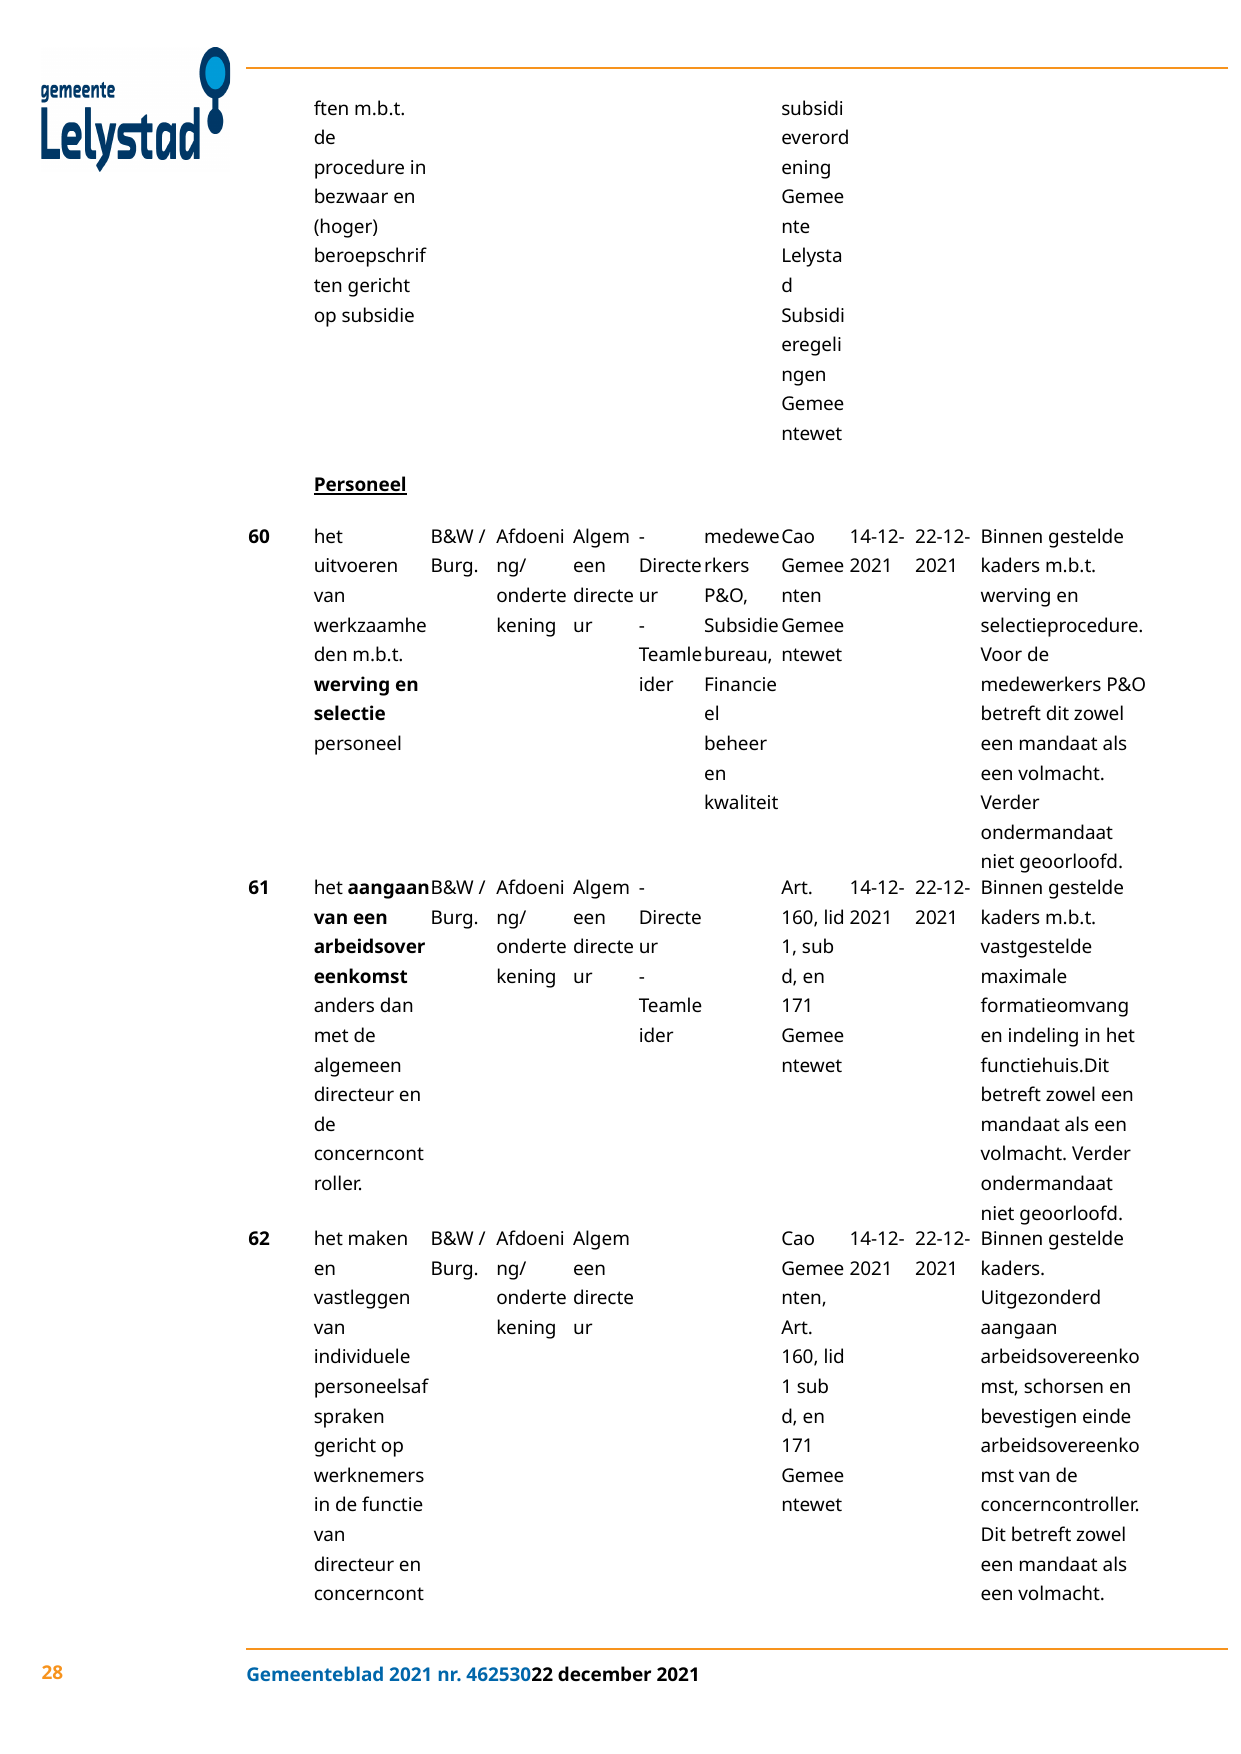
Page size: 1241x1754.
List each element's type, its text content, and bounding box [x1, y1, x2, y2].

table_cell 61 [248, 874, 313, 1225]
table_cell [496, 498, 573, 523]
table_cell [496, 472, 573, 497]
table_cell [639, 95, 704, 446]
table_cell [639, 446, 704, 472]
table_cell 62 [248, 1225, 313, 1606]
table_cell het uitvoeren van werkzaamheden m.b.t. werving en selectie personeel [314, 523, 430, 874]
table_cell [639, 472, 704, 497]
table_cell [781, 498, 849, 523]
table_cell [430, 95, 496, 446]
table_cell 14-12-2021 [849, 523, 915, 874]
table_cell [639, 1225, 704, 1606]
table_cell Algemeen directeur [573, 874, 638, 1225]
table_cell medewerkers P&O, Subsidiebureau, Financieel beheer en kwaliteit [704, 523, 781, 874]
picture [41, 47, 231, 172]
table_cell Binnen gestelde kaders m.b.t. vastgestelde maximale formatieomvang en indeling in het functiehuis.Dit betreft zowel een mandaat als een volmacht. Verder ondermandaat niet geoorloofd. [980, 874, 1152, 1225]
table_cell [704, 874, 781, 1225]
table_cell Algemeen directeur [573, 523, 638, 874]
table_cell [704, 498, 781, 523]
table_cell [915, 498, 980, 523]
table_cell [980, 498, 1152, 523]
table_cell [573, 95, 638, 446]
table_cell [496, 95, 573, 446]
table_cell Algemeen directeur [573, 1225, 638, 1606]
table_cell [248, 498, 313, 523]
table_cell Cao Gemeenten Gemeentewet [781, 523, 849, 874]
table_cell 60 [248, 523, 313, 874]
table_cell [248, 95, 313, 446]
table_cell - Directeur - Teamleider [639, 523, 704, 874]
table_cell 14-12-2021 [849, 874, 915, 1225]
table_cell 22-12-2021 [915, 874, 980, 1225]
table_cell [915, 446, 980, 472]
table_cell [915, 472, 980, 497]
table_cell [704, 1225, 781, 1606]
table_cell [849, 472, 915, 497]
table_cell Cao Gemeenten, Art. 160, lid 1 sub d, en 171 Gemeentewet [781, 1225, 849, 1606]
table_cell - Directeur - Teamleider [639, 874, 704, 1225]
table_cell B&W / Burg. [430, 874, 496, 1225]
table_cell Afdoening/ondertekening [496, 1225, 573, 1606]
table_cell [430, 446, 496, 472]
table_cell Binnen gestelde kaders. Uitgezonderd aangaan arbeidsovereenkomst, schorsen en bevestigen einde arbeidsovereenkomst van de concerncontroller.Dit betreft zowel een mandaat als een volmacht. [980, 1225, 1152, 1606]
table_cell [573, 472, 638, 497]
table_cell [430, 498, 496, 523]
table_cell [248, 472, 313, 497]
table_cell [781, 472, 849, 497]
table_cell Personeel [314, 472, 430, 497]
table_cell [704, 95, 781, 446]
table_cell ften m.b.t. de procedure in bezwaar en (hoger) beroepschriften gericht op subsidie [314, 95, 430, 446]
table_cell [248, 446, 313, 472]
table_cell [980, 95, 1152, 446]
table_cell [849, 446, 915, 472]
table_cell [980, 472, 1152, 497]
table_cell [314, 446, 430, 472]
table_cell [496, 446, 573, 472]
table_cell [573, 498, 638, 523]
table_cell [430, 472, 496, 497]
table_cell 22-12-2021 [915, 1225, 980, 1606]
table_cell [980, 446, 1152, 472]
table_cell Art. 160, lid 1, sub d, en 171 Gemeentewet [781, 874, 849, 1225]
table_cell Afdoening/ondertekening [496, 523, 573, 874]
table_cell [915, 95, 980, 446]
table_cell [704, 472, 781, 497]
table_cell B&W / Burg. [430, 523, 496, 874]
table_cell [639, 498, 704, 523]
table_cell het aangaan van een arbeidsovereenkomst anders dan met de algemeen directeur en de concerncontroller. [314, 874, 430, 1225]
table_cell subsidieverordening Gemeente Lelystad Subsidieregelingen Gemeentewet [781, 95, 849, 446]
table_cell [704, 446, 781, 472]
table_cell Afdoening/ondertekening [496, 874, 573, 1225]
table_cell het maken en vastleggen van individuele personeelsafspraken gericht op werknemers in de functie van directeur en concerncont [314, 1225, 430, 1606]
table_cell [781, 446, 849, 472]
table_cell [849, 95, 915, 446]
table_cell [849, 498, 915, 523]
table_cell [573, 446, 638, 472]
table_cell [314, 498, 430, 523]
table_cell 22-12-2021 [915, 523, 980, 874]
table_cell Binnen gestelde kaders m.b.t. werving en selectieprocedure. Voor de medewerkers P&O betreft dit zowel een mandaat als een volmacht. Verder ondermandaat niet geoorloofd. [980, 523, 1152, 874]
table_cell B&W / Burg. [430, 1225, 496, 1606]
table_cell 14-12-2021 [849, 1225, 915, 1606]
